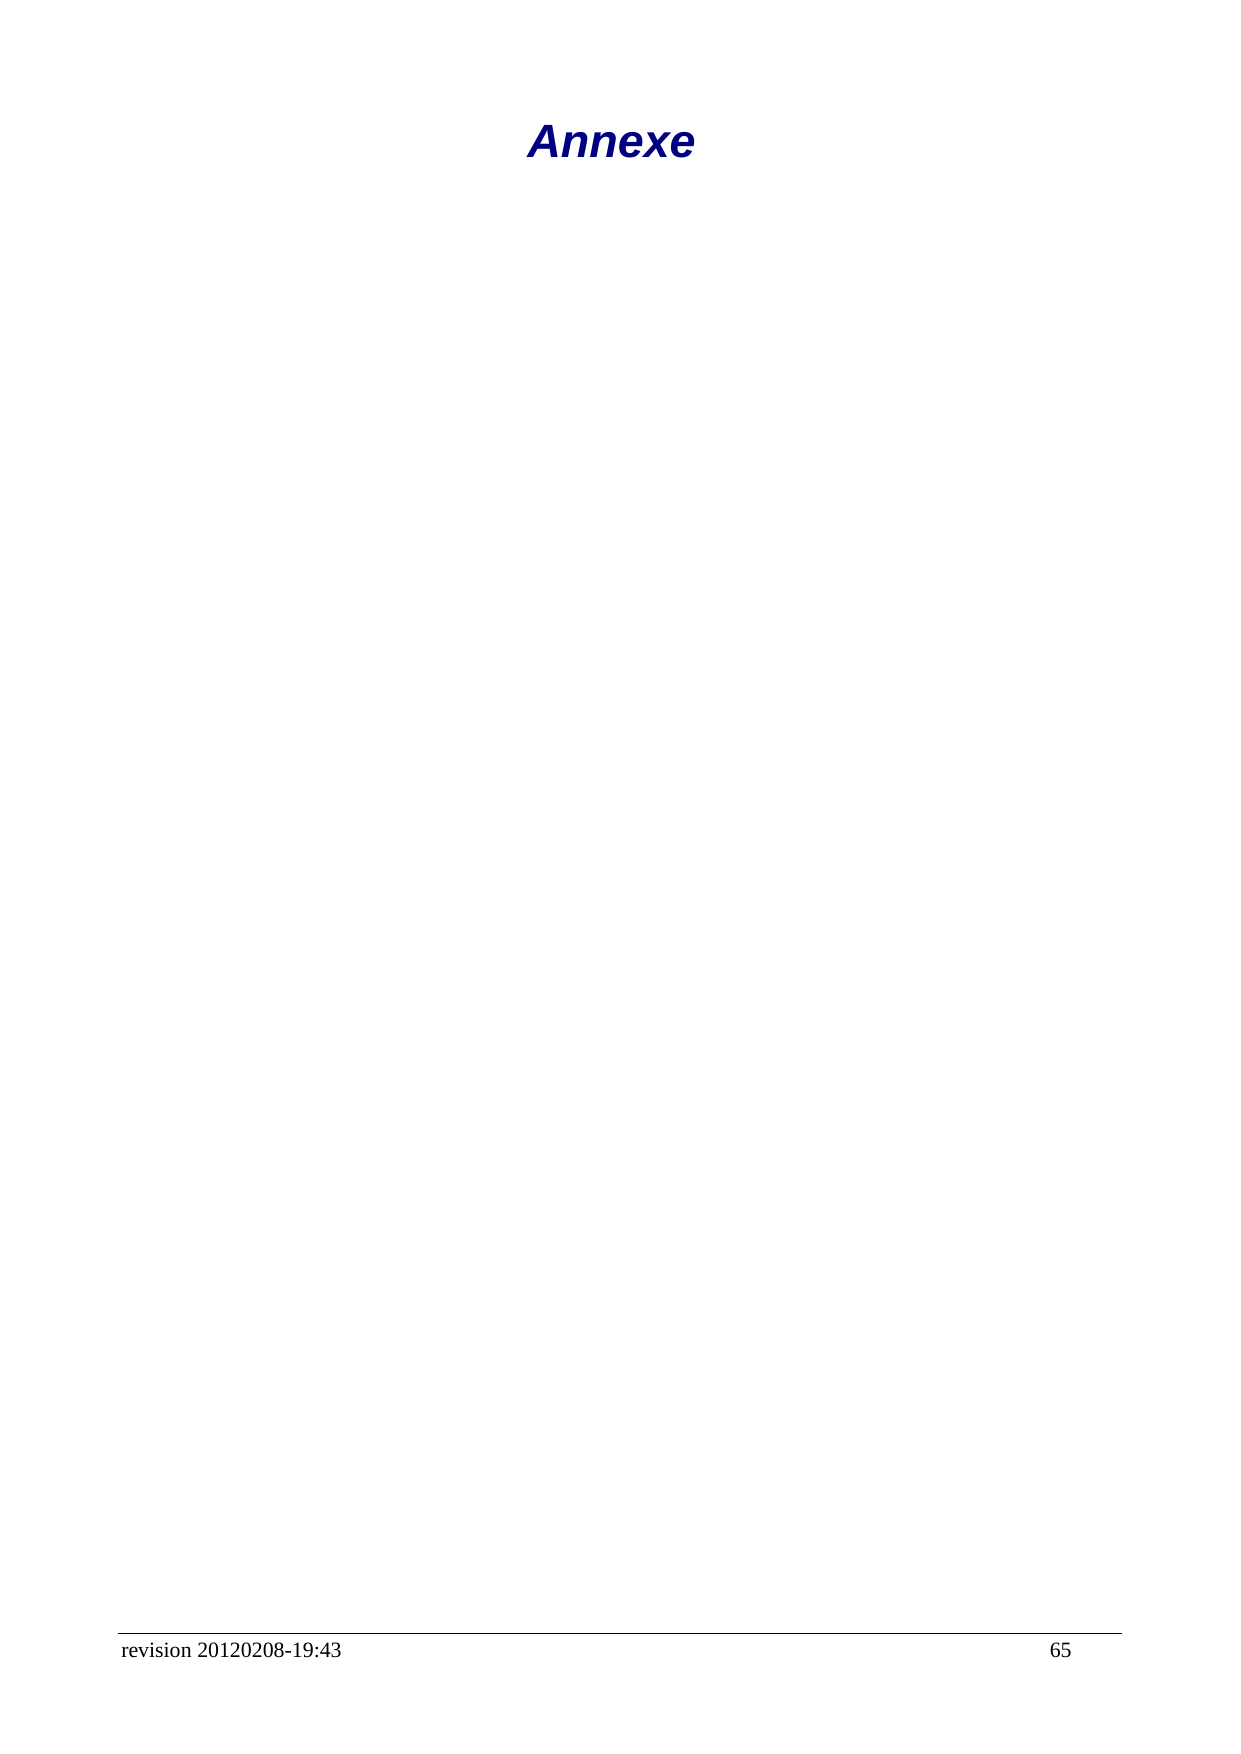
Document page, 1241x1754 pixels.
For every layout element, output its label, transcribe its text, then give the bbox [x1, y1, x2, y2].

subtitle Annexe [118, 113, 1122, 167]
